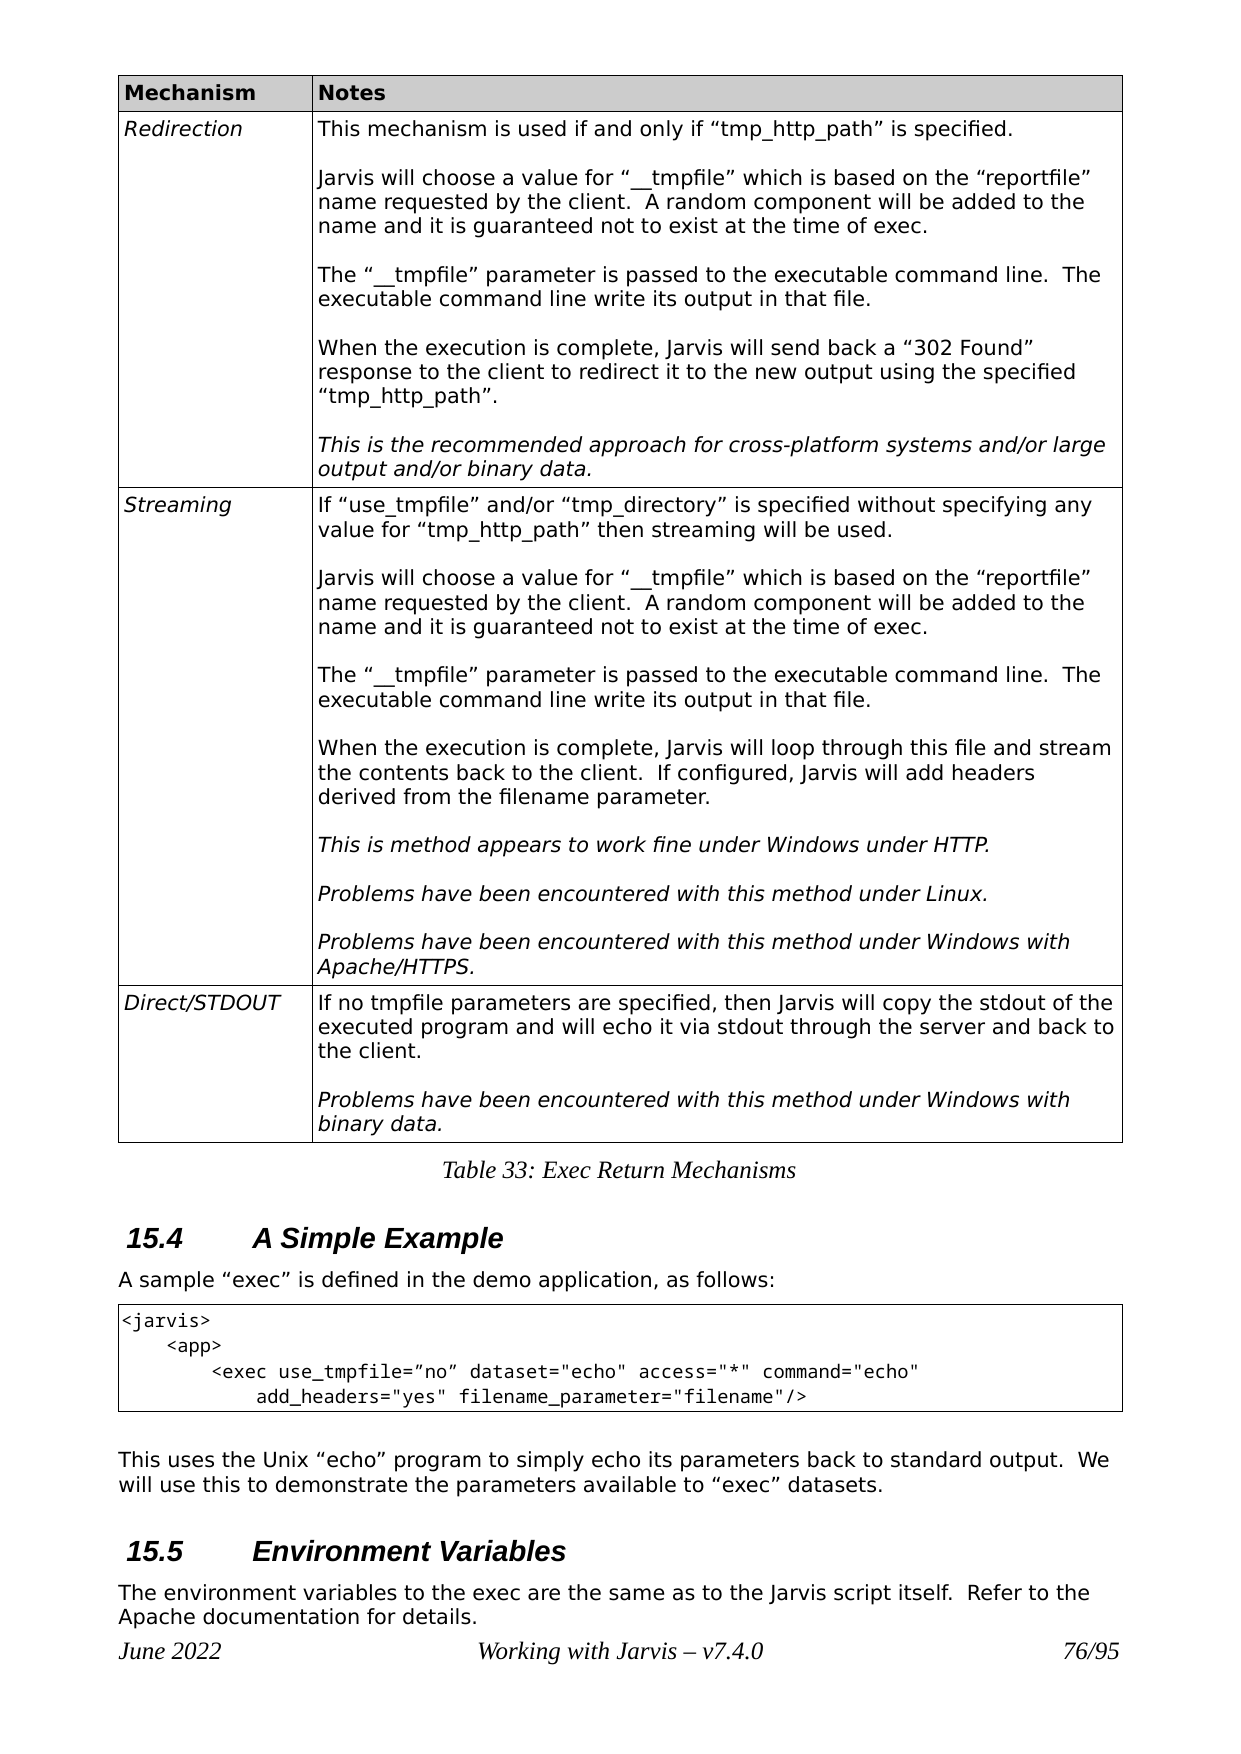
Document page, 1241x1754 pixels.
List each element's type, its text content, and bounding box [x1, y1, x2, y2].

text add_headers="yes" filename_parameter="filename"/> [119, 1381, 1122, 1411]
table_cell This mechanism is used if and only if “tmp_http_path” is specified. Jarvis will choose a value for “__tmpfile” which is based on the “reportfile” name requested by the client. A random component will be added to the name and it is guaranteed not to exist at the time of exec. The “__tmpfile” parameter is passed to the executable command line. The executable command line write its output in that file. When the execution is complete, Jarvis will send back a “302 Found” response to the client to redirect it to the new output using the specified “tmp_http_path”. This is the recommended approach for cross-platform systems and/or large output and/or binary data. [313, 112, 1122, 487]
table_cell Streaming [119, 488, 312, 985]
text This uses the Unix “echo” program to simply echo its parameters back to standard output. We will use this to demonstrate the parameters available to “exec” datasets. [118, 1448, 1122, 1497]
text <app> [119, 1330, 1122, 1355]
table_cell If “use_tmpfile” and/or “tmp_directory” is specified without specifying any value for “tmp_http_path” then streaming will be used. Jarvis will choose a value for “__tmpfile” which is based on the “reportfile” name requested by the client. A random component will be added to the name and it is guaranteed not to exist at the time of exec. The “__tmpfile” parameter is passed to the executable command line. The executable command line write its output in that file. When the execution is complete, Jarvis will loop through this file and stream the contents back to the client. If configured, Jarvis will add headers derived from the filename parameter. This is method appears to work fine under Windows under HTTP. Problems have been encountered with this method under Linux. Problems have been encountered with this method under Windows with Apache/HTTPS. [313, 488, 1122, 985]
subtitle A Simple Example [118, 1222, 1122, 1255]
text <jarvis> [119, 1305, 1122, 1330]
table_cell Direct/STDOUT [119, 986, 312, 1142]
text A sample “exec” is defined in the demo application, as follows: [118, 1268, 1122, 1292]
text The environment variables to the exec are the same as to the Jarvis script itself. Refer to the Apache documentation for details. [118, 1581, 1122, 1629]
text Table 33: Exec Return Mechanisms [118, 1155, 1122, 1184]
subtitle Environment Variables [118, 1534, 1122, 1568]
table_cell Redirection [119, 112, 312, 487]
table_header Mechanism [119, 76, 312, 111]
text <exec use_tmpfile=”no” dataset="echo" access="*" command="echo" [119, 1355, 1122, 1381]
table_header Notes [313, 76, 1122, 111]
table_cell If no tmpfile parameters are specified, then Jarvis will copy the stdout of the executed program and will echo it via stdout through the server and back to the client. Problems have been encountered with this method under Windows with binary data. [313, 986, 1122, 1142]
